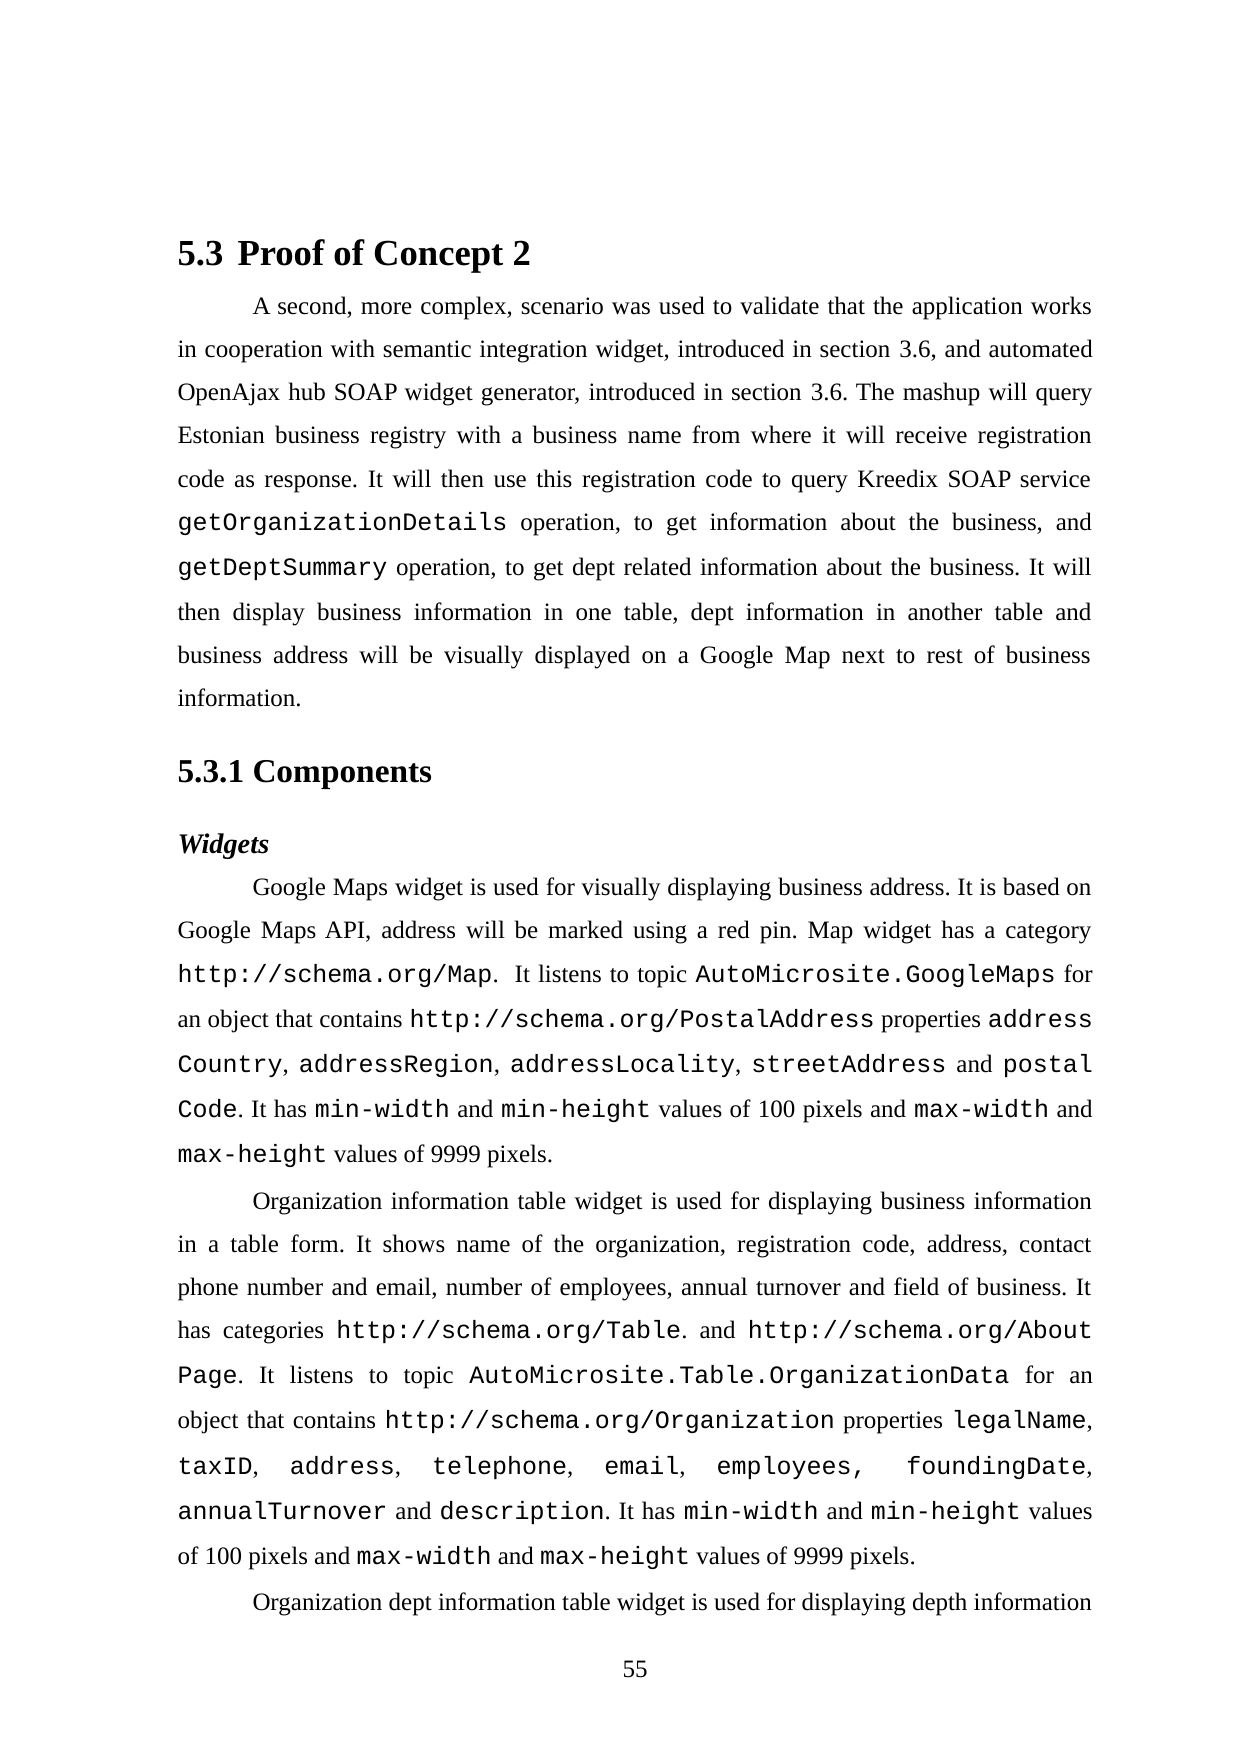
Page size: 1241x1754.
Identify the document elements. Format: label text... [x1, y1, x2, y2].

text Organization dept information table widget is used for displaying depth information [177, 1587, 1093, 1616]
subtitle Widgets [177, 827, 1093, 860]
text Google Maps widget is used for visually displaying business address. It is based on Google Maps API, address will be marked using a red pin. Map widget has a category http://schema.org/Map. It listens to topic AutoMicrosite.GoogleMaps for an object that contains http://schema.org/PostalAddress properties address Country, addressRegion, addressLocality, streetAddress and postal Code. It has min-width and min-height values of 100 pixels and max-width and max-height values of 9999 pixels. [177, 872, 1093, 1170]
text Organization information table widget is used for displaying business information in a table form. It shows name of the organization, registration code, address, contact phone number and email, number of employees, annual turnover and field of business. It has categories http://schema.org/Table. and http://schema.org/About Page. It listens to topic AutoMicrosite.Table.OrganizationData for an object that contains http://schema.org/Organization properties legalName, taxID, address, telephone, email, employees, foundingDate, annualTurnover and description. It has min-width and min-height values of 100 pixels and max-width and max-height values of 9999 pixels. [177, 1186, 1093, 1572]
subtitle Proof of Concept 2 [177, 231, 1093, 273]
text A second, more complex, scenario was used to validate that the application works in cooperation with semantic integration widget, introduced in section 3.6, and automated OpenAjax hub SOAP widget generator, introduced in section 3.6. The mashup will query Estonian business registry with a business name from where it will receive registration code as response. It will then use this registration code to query Kreedix SOAP service getOrganizationDetails operation, to get information about the business, and getDeptSummary operation, to get dept related information about the business. It will then display business information in one table, dept information in another table and business address will be visually displayed on a Google Map next to rest of business information. [177, 291, 1093, 712]
subtitle Components [177, 752, 1093, 790]
